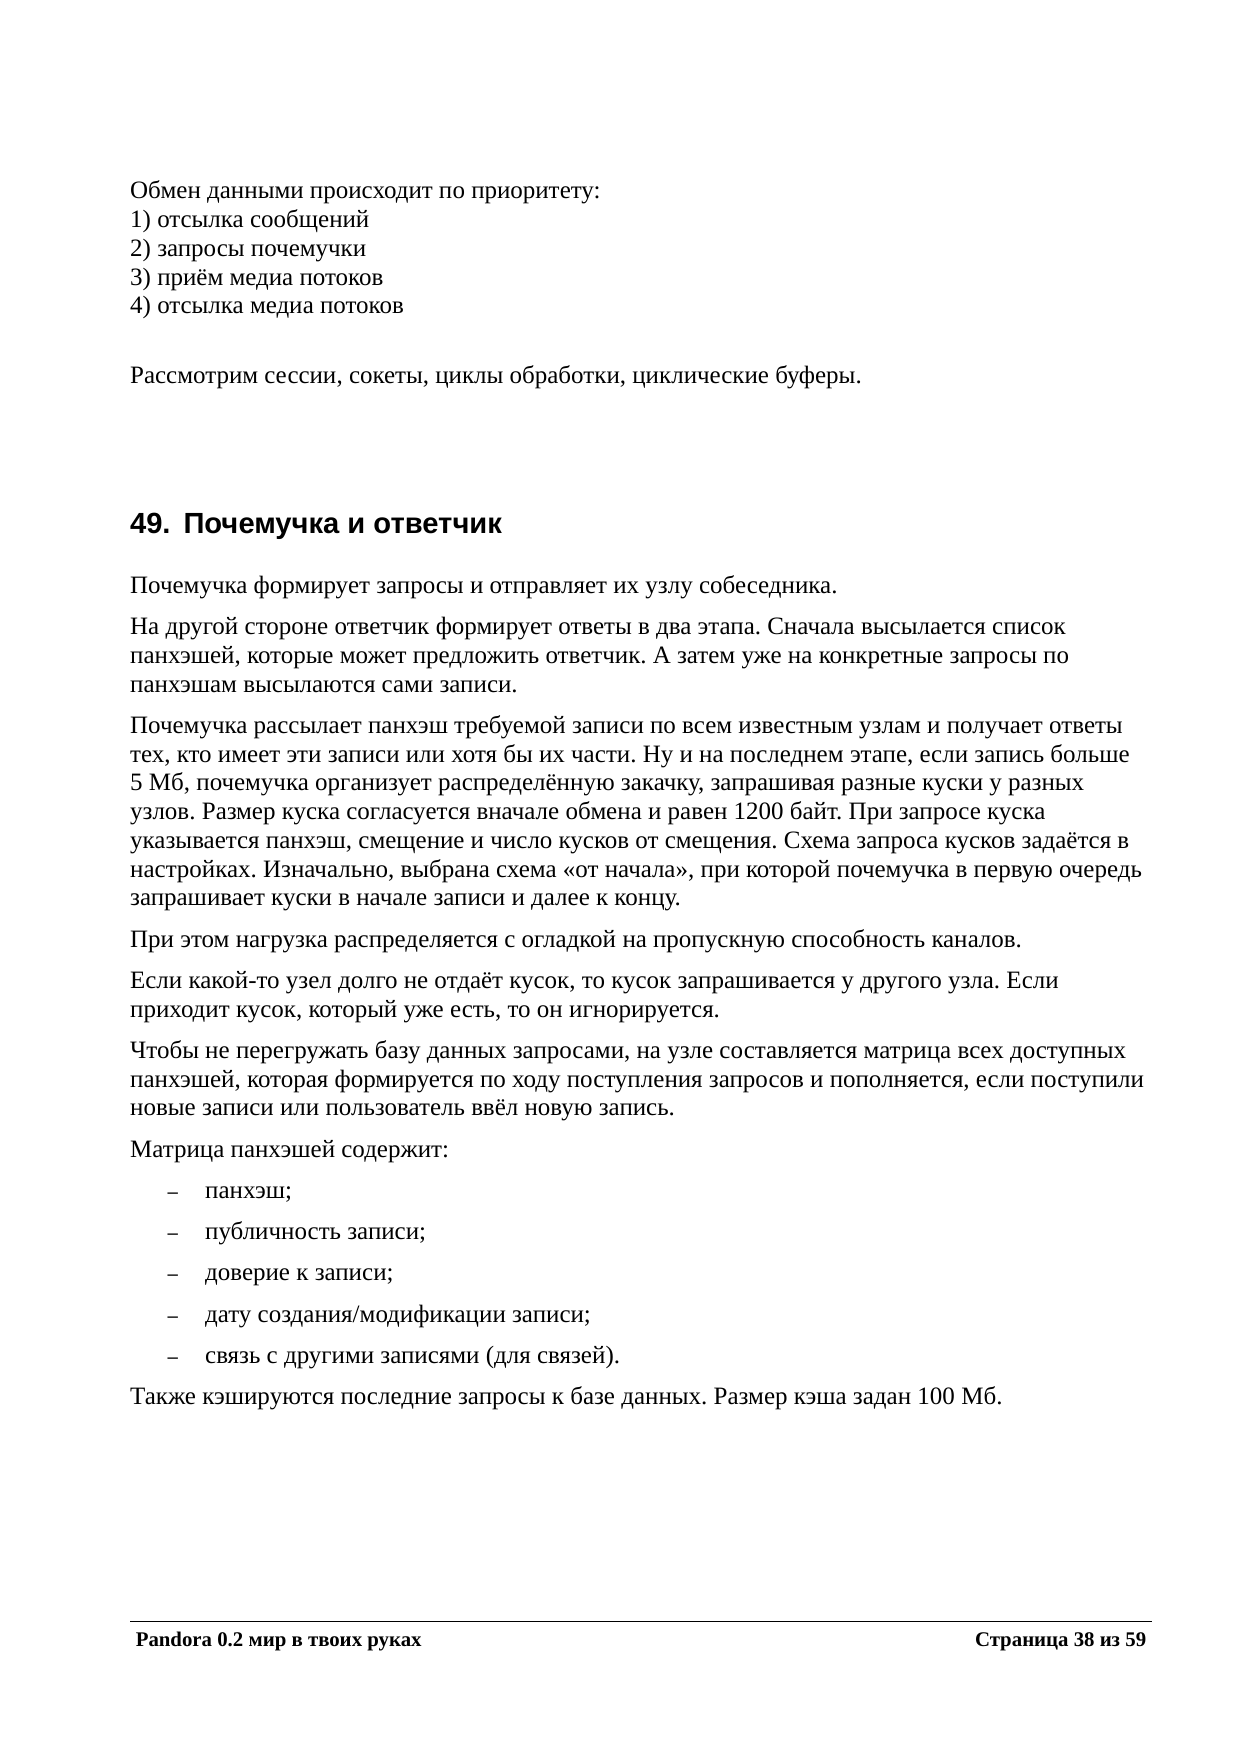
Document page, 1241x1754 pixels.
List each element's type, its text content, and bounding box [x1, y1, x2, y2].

text Также кэшируются последние запросы к базе данных. Размер кэша задан 100 Мб. [130, 1381, 1152, 1410]
list дату создания/модификации записи; [167, 1299, 1152, 1327]
text 4) отсылка медиа потоков [130, 291, 1152, 319]
list доверие к записи; [167, 1257, 1152, 1286]
subtitle Почемучка и ответчик [130, 506, 1152, 540]
text Матрица панхэшей содержит: [130, 1134, 1152, 1162]
text Рассмотрим сессии, сокеты, циклы обработки, циклические буферы. [130, 360, 1152, 388]
text При этом нагрузка распределяется с огладкой на пропускную способность каналов. [130, 924, 1152, 952]
text Почемучка рассылает панхэш требуемой записи по всем известным узлам и получает ответы тех, кто имеет эти записи или хотя бы их части. Ну и на последнем этапе, если запись больше 5 Мб, почемучка организует распределённую закачку, запрашивая разные куски у разных узлов. Размер куска согласуется вначале обмена и равен 1200 байт. При запросе куска указывается панхэш, смещение и число кусков от смещения. Схема запроса кусков задаётся в настройках. Изначально, выбрана схема «от начала», при которой почемучка в первую очередь запрашивает куски в начале записи и далее к концу. [130, 710, 1152, 911]
text На другой стороне ответчик формирует ответы в два этапа. Сначала высылается список панхэшей, которые может предложить ответчик. А затем уже на конкретные запросы по панхэшам высылаются сами записи. [130, 611, 1152, 697]
text Почемучка формирует запросы и отправляет их узлу собеседника. [130, 570, 1152, 599]
list публичность записи; [167, 1216, 1152, 1245]
text 3) приём медиа потоков [130, 262, 1152, 291]
list панхэш; [167, 1175, 1152, 1204]
text Если какой-то узел долго не отдаёт кусок, то кусок запрашивается у другого узла. Если приходит кусок, который уже есть, то он игнорируется. [130, 965, 1152, 1022]
text 2) запросы почемучки [130, 233, 1152, 262]
text Чтобы не перегружать базу данных запросами, на узле составляется матрица всех доступных панхэшей, которая формируется по ходу поступления запросов и пополняется, если поступили новые записи или пользователь ввёл новую запись. [130, 1035, 1152, 1121]
text Обмен данными происходит по приоритету: [130, 176, 1152, 204]
list связь с другими записями (для связей). [167, 1340, 1152, 1369]
text 1) отсылка сообщений [130, 204, 1152, 233]
